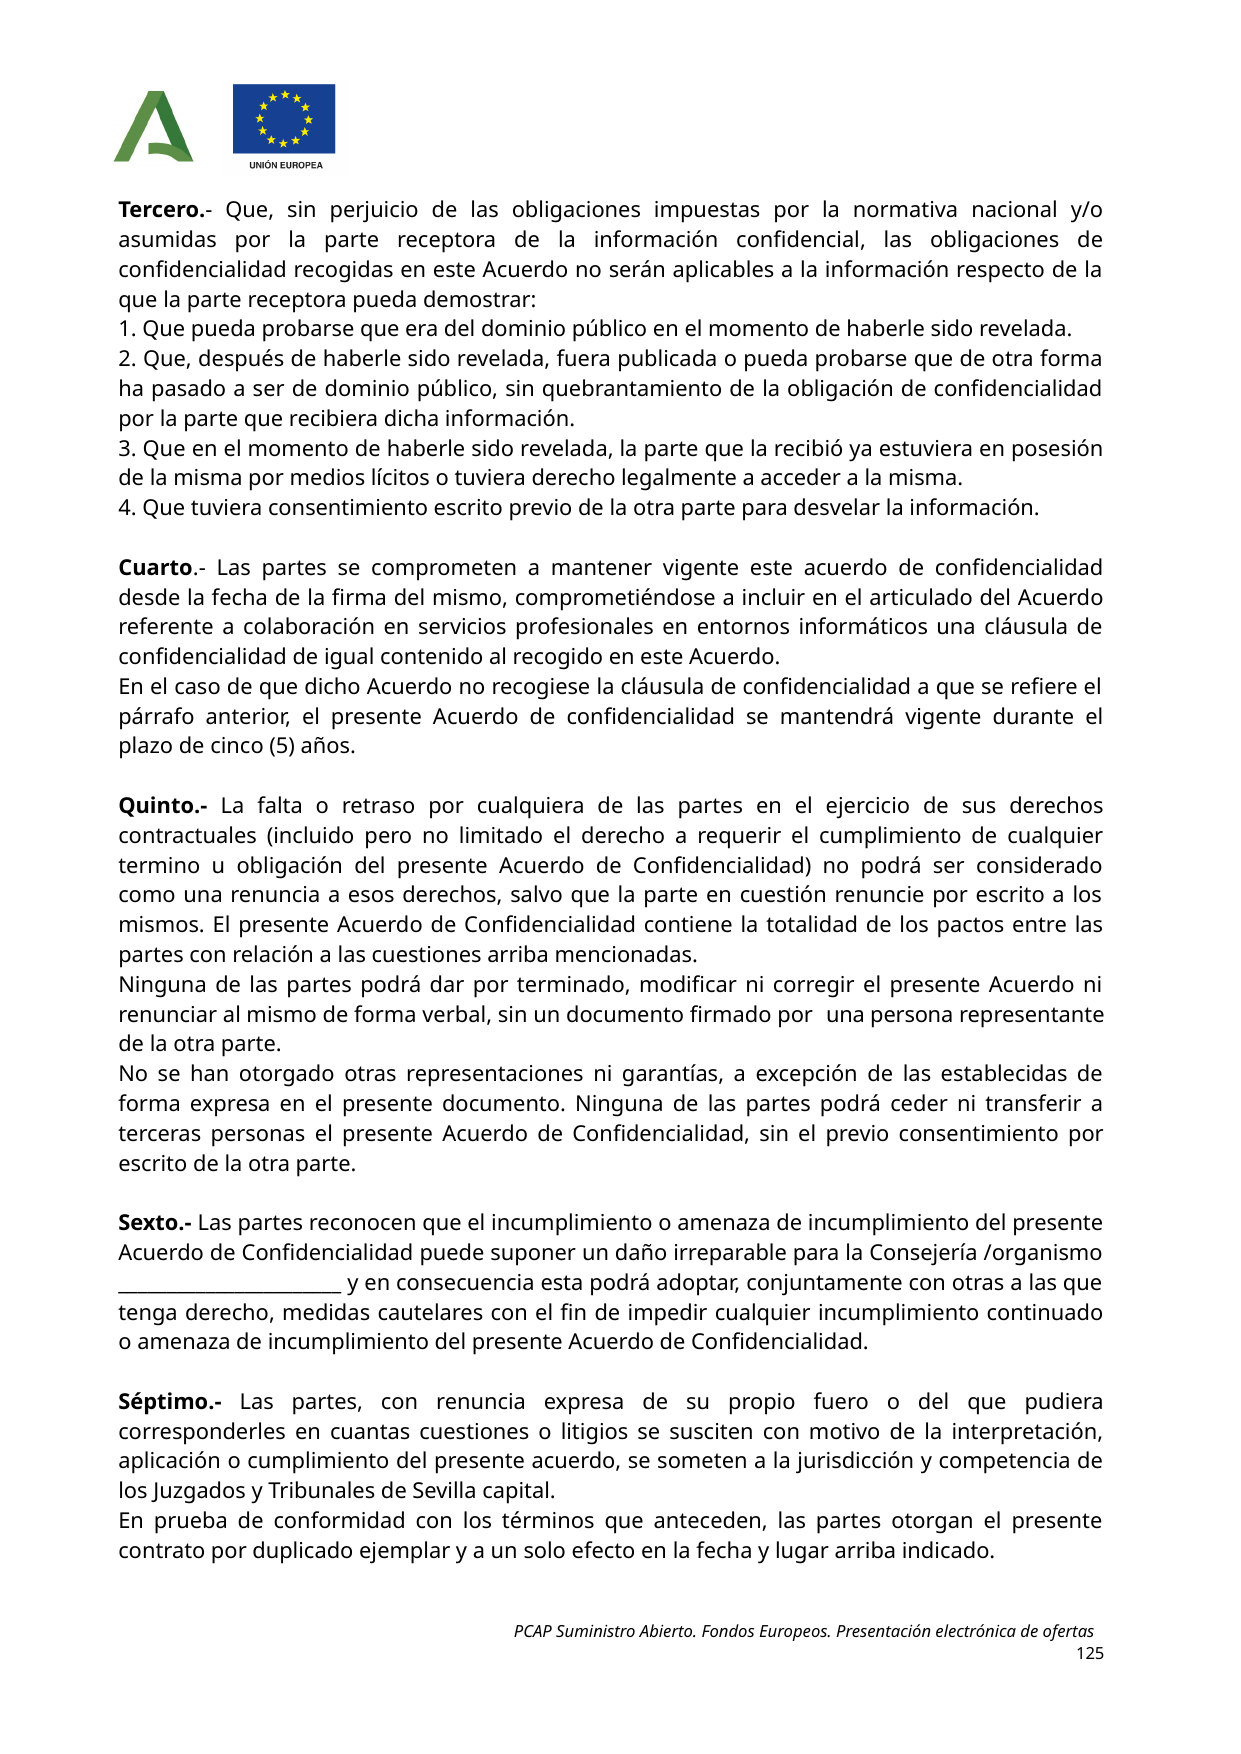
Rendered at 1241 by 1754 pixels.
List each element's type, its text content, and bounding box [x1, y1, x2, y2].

text Séptimo.- Las partes, con renuncia expresa de su propio fuero o del que pudiera corresponderles en cuantas cuestiones o litigios se susciten con motivo de la interpretación, aplicación o cumplimiento del presente acuerdo, se someten a la jurisdicción y competencia de los Juzgados y Tribunales de Sevilla capital. [118, 1386, 1104, 1505]
text En el caso de que dicho Acuerdo no recogiese la cláusula de confidencialidad a que se refiere el párrafo anterior, el presente Acuerdo de confidencialidad se mantendrá vigente durante el plazo de cinco (5) años. [118, 671, 1104, 760]
text No se han otorgado otras representaciones ni garantías, a excepción de las establecidas de forma expresa en el presente documento. Ninguna de las partes podrá ceder ni transferir a terceras personas el presente Acuerdo de Confidencialidad, sin el previo consentimiento por escrito de la otra parte. [118, 1058, 1104, 1177]
text En prueba de conformidad con los términos que anteceden, las partes otorgan el presente contrato por duplicado ejemplar y a un solo efecto en la fecha y lugar arriba indicado. [118, 1505, 1104, 1565]
text Cuarto.- Las partes se comprometen a mantener vigente este acuerdo de confidencialidad desde la fecha de la firma del mismo, comprometiéndose a incluir en el articulado del Acuerdo referente a colaboración en servicios profesionales en entornos informáticos una cláusula de confidencialidad de igual contenido al recogido en este Acuerdo. [118, 552, 1104, 671]
text Tercero.- Que, sin perjuicio de las obligaciones impuestas por la normativa nacional y/o asumidas por la parte receptora de la información confidencial, las obligaciones de confidencialidad recogidas en este Acuerdo no serán aplicables a la información respecto de la que la parte receptora pueda demostrar: [118, 194, 1104, 313]
text 4. Que tuviera consentimiento escrito previo de la otra parte para desvelar la información. [118, 492, 1104, 522]
text 2. Que, después de haberle sido revelada, fuera publicada o pueda probarse que de otra forma ha pasado a ser de dominio público, sin quebrantamiento de la obligación de confidencialidad por la parte que recibiera dicha información. [118, 343, 1104, 433]
text 1. Que pueda probarse que era del dominio público en el momento de haberle sido revelada. [118, 313, 1104, 343]
text 3. Que en el momento de haberle sido revelada, la parte que la recibió ya estuviera en posesión de la misma por medios lícitos o tuviera derecho legalmente a acceder a la misma. [118, 433, 1104, 492]
picture [221, 78, 347, 176]
text Quinto.- La falta o retraso por cualquiera de las partes en el ejercicio de sus derechos contractuales (incluido pero no limitado el derecho a requerir el cumplimiento de cualquier termino u obligación del presente Acuerdo de Confidencialidad) no podrá ser considerado como una renuncia a esos derechos, salvo que la parte en cuestión renuncie por escrito a los mismos. El presente Acuerdo de Confidencialidad contiene la totalidad de los pactos entre las partes con relación a las cuestiones arriba mencionadas. [118, 790, 1104, 969]
text Ninguna de las partes podrá dar por terminado, modificar ni corregir el presente Acuerdo ni renunciar al mismo de forma verbal, sin un documento firmado por una persona representante de la otra parte. [118, 969, 1104, 1058]
text Sexto.- Las partes reconocen que el incumplimiento o amenaza de incumplimiento del presente Acuerdo de Confidencialidad puede suponer un daño irreparable para la Consejería /organismo _______________________ y en consecuencia esta podrá adoptar, conjuntamente con otras a las que tenga derecho, medidas cautelares con el fin de impedir cualquier incumplimiento continuado o amenaza de incumplimiento del presente Acuerdo de Confidencialidad. [118, 1207, 1104, 1356]
picture [109, 86, 198, 166]
